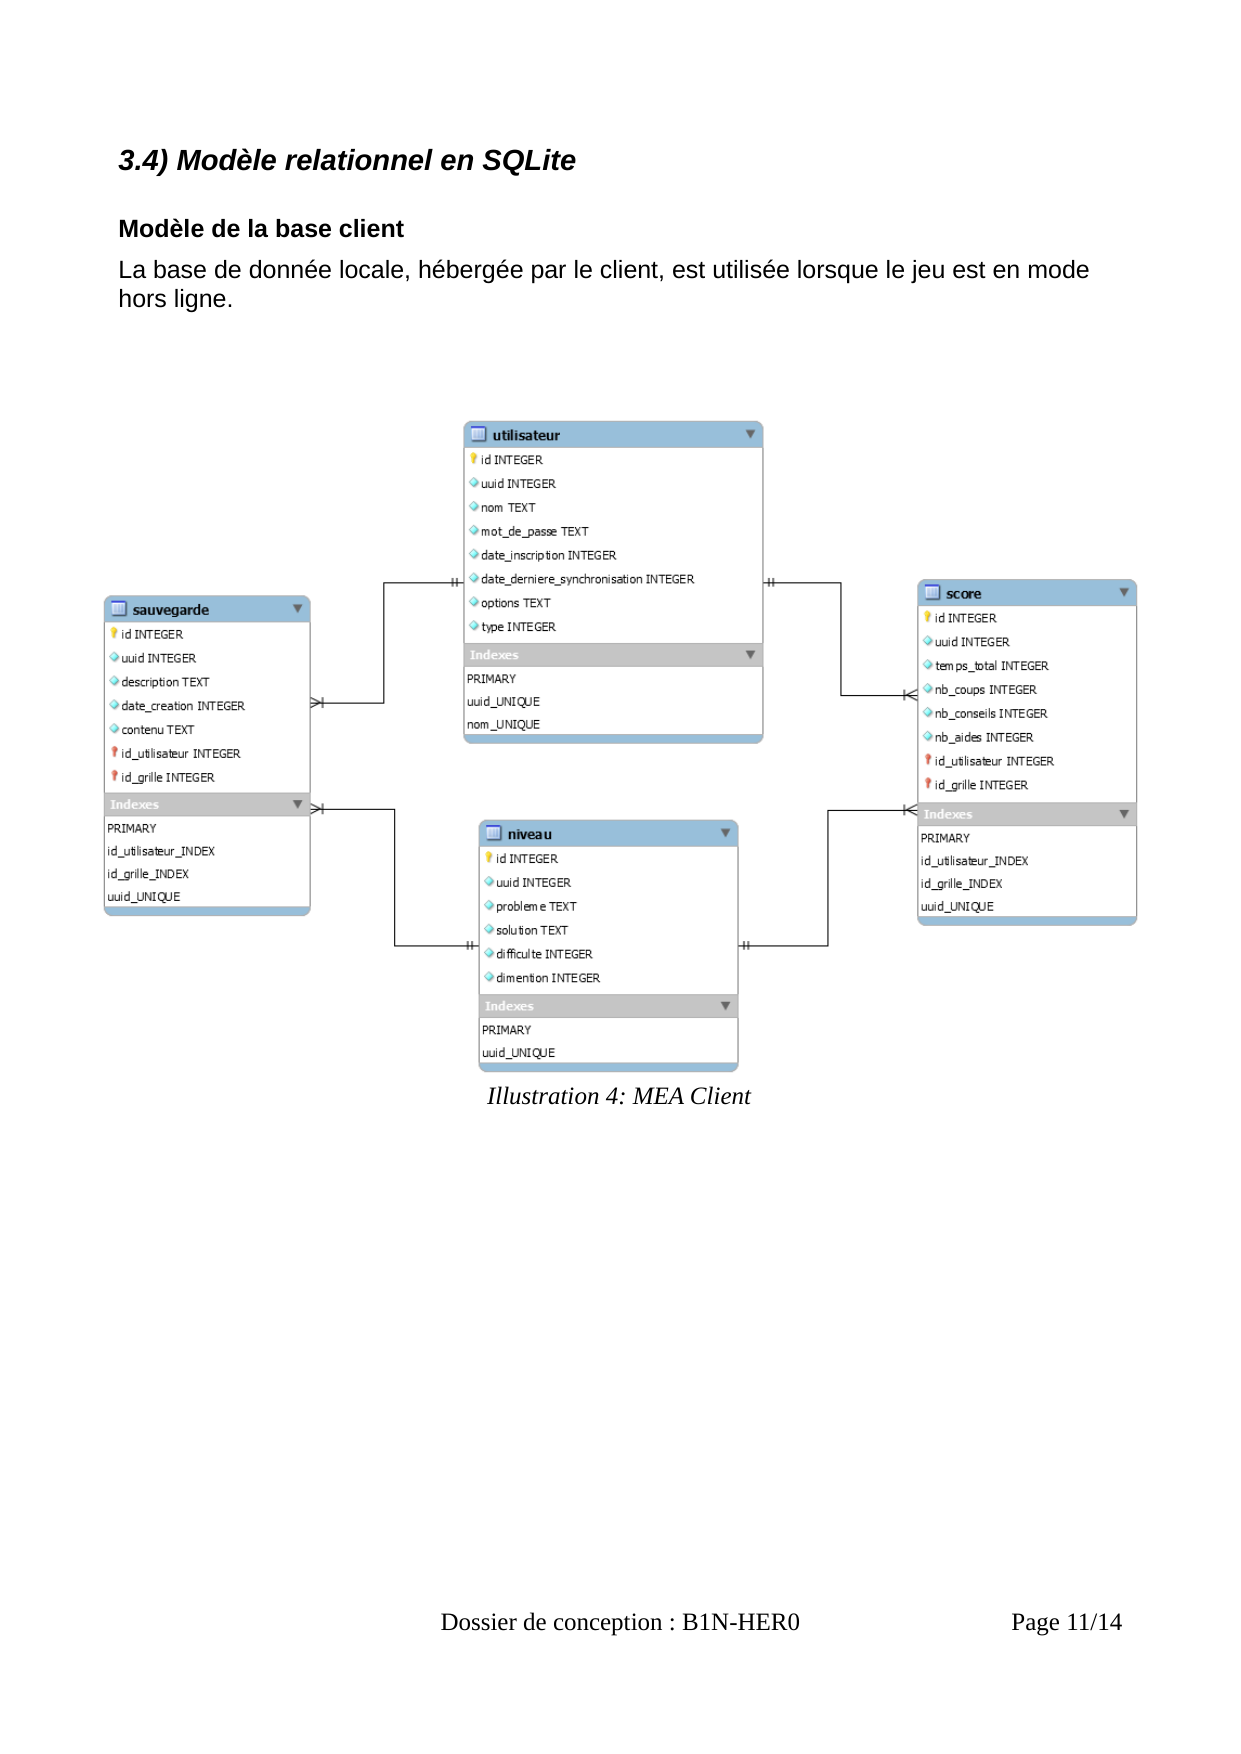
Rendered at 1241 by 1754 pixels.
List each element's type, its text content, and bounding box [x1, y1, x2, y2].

subtitle Modèle de la base client [118, 214, 1122, 243]
picture [93, 410, 1147, 1082]
subtitle 3.4) Modèle relationnel en SQLite [118, 143, 1122, 177]
text La base de donnée locale, hébergée par le client, est utilisée lorsque le jeu est en mode hors ligne. [118, 255, 1122, 313]
text Illustration 4: MEA Client [93, 1082, 1147, 1110]
